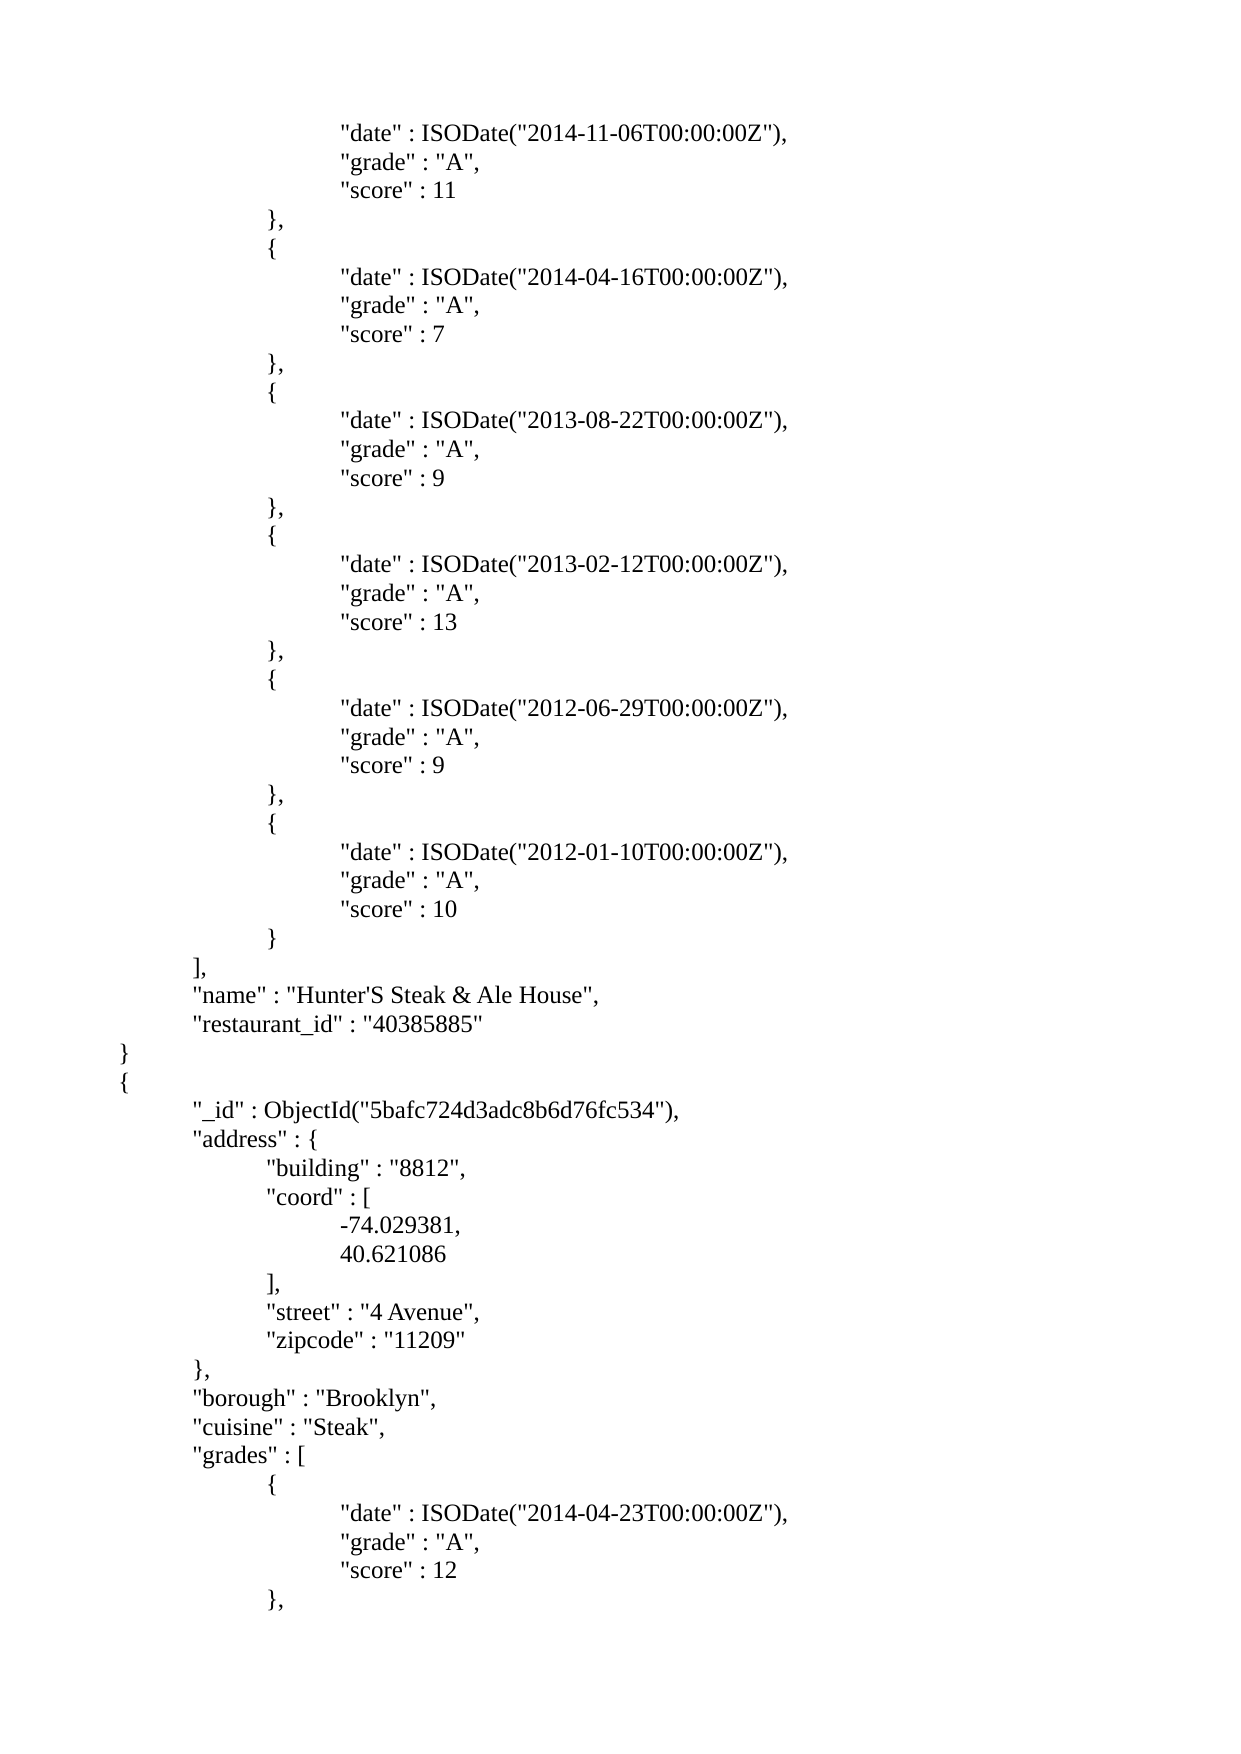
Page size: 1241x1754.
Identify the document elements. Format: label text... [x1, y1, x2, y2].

text ], [118, 952, 1122, 981]
text { [118, 521, 1122, 549]
text "grade" : "A", [118, 147, 1122, 176]
text "address" : { [118, 1124, 1122, 1153]
text { [118, 1469, 1122, 1498]
text "grade" : "A", [118, 1527, 1122, 1556]
text "score" : 9 [118, 751, 1122, 779]
text "grades" : [ [118, 1441, 1122, 1469]
text "score" : 11 [118, 176, 1122, 204]
text }, [118, 1354, 1122, 1383]
text ], [118, 1268, 1122, 1297]
text "grade" : "A", [118, 866, 1122, 894]
text } [118, 1038, 1122, 1067]
text "date" : ISODate("2013-02-12T00:00:00Z"), [118, 549, 1122, 578]
text "borough" : "Brooklyn", [118, 1383, 1122, 1412]
text "grade" : "A", [118, 291, 1122, 319]
text { [118, 377, 1122, 406]
text "score" : 10 [118, 894, 1122, 923]
text "date" : ISODate("2014-11-06T00:00:00Z"), [118, 118, 1122, 147]
text } [118, 923, 1122, 952]
text { [118, 808, 1122, 837]
text "zipcode" : "11209" [118, 1326, 1122, 1354]
text }, [118, 779, 1122, 808]
text { [118, 233, 1122, 262]
text "name" : "Hunter'S Steak & Ale House", [118, 981, 1122, 1009]
text "score" : 9 [118, 463, 1122, 492]
text "coord" : [ [118, 1182, 1122, 1211]
text "street" : "4 Avenue", [118, 1297, 1122, 1326]
text "building" : "8812", [118, 1153, 1122, 1182]
text { [118, 1067, 1122, 1096]
text "grade" : "A", [118, 578, 1122, 607]
text }, [118, 492, 1122, 521]
text }, [118, 1584, 1122, 1613]
text }, [118, 636, 1122, 664]
text }, [118, 348, 1122, 377]
text "score" : 13 [118, 607, 1122, 636]
text -74.029381, [118, 1211, 1122, 1239]
text { [118, 664, 1122, 693]
text }, [118, 204, 1122, 233]
text "score" : 7 [118, 319, 1122, 348]
text "score" : 12 [118, 1556, 1122, 1584]
text "_id" : ObjectId("5bafc724d3adc8b6d76fc534"), [118, 1096, 1122, 1124]
text "grade" : "A", [118, 722, 1122, 751]
text "cuisine" : "Steak", [118, 1412, 1122, 1441]
text 40.621086 [118, 1239, 1122, 1268]
text "date" : ISODate("2012-01-10T00:00:00Z"), [118, 837, 1122, 866]
text "date" : ISODate("2012-06-29T00:00:00Z"), [118, 693, 1122, 722]
text "date" : ISODate("2014-04-16T00:00:00Z"), [118, 262, 1122, 291]
text "restaurant_id" : "40385885" [118, 1009, 1122, 1038]
text "grade" : "A", [118, 434, 1122, 463]
text "date" : ISODate("2013-08-22T00:00:00Z"), [118, 406, 1122, 434]
text "date" : ISODate("2014-04-23T00:00:00Z"), [118, 1498, 1122, 1527]
